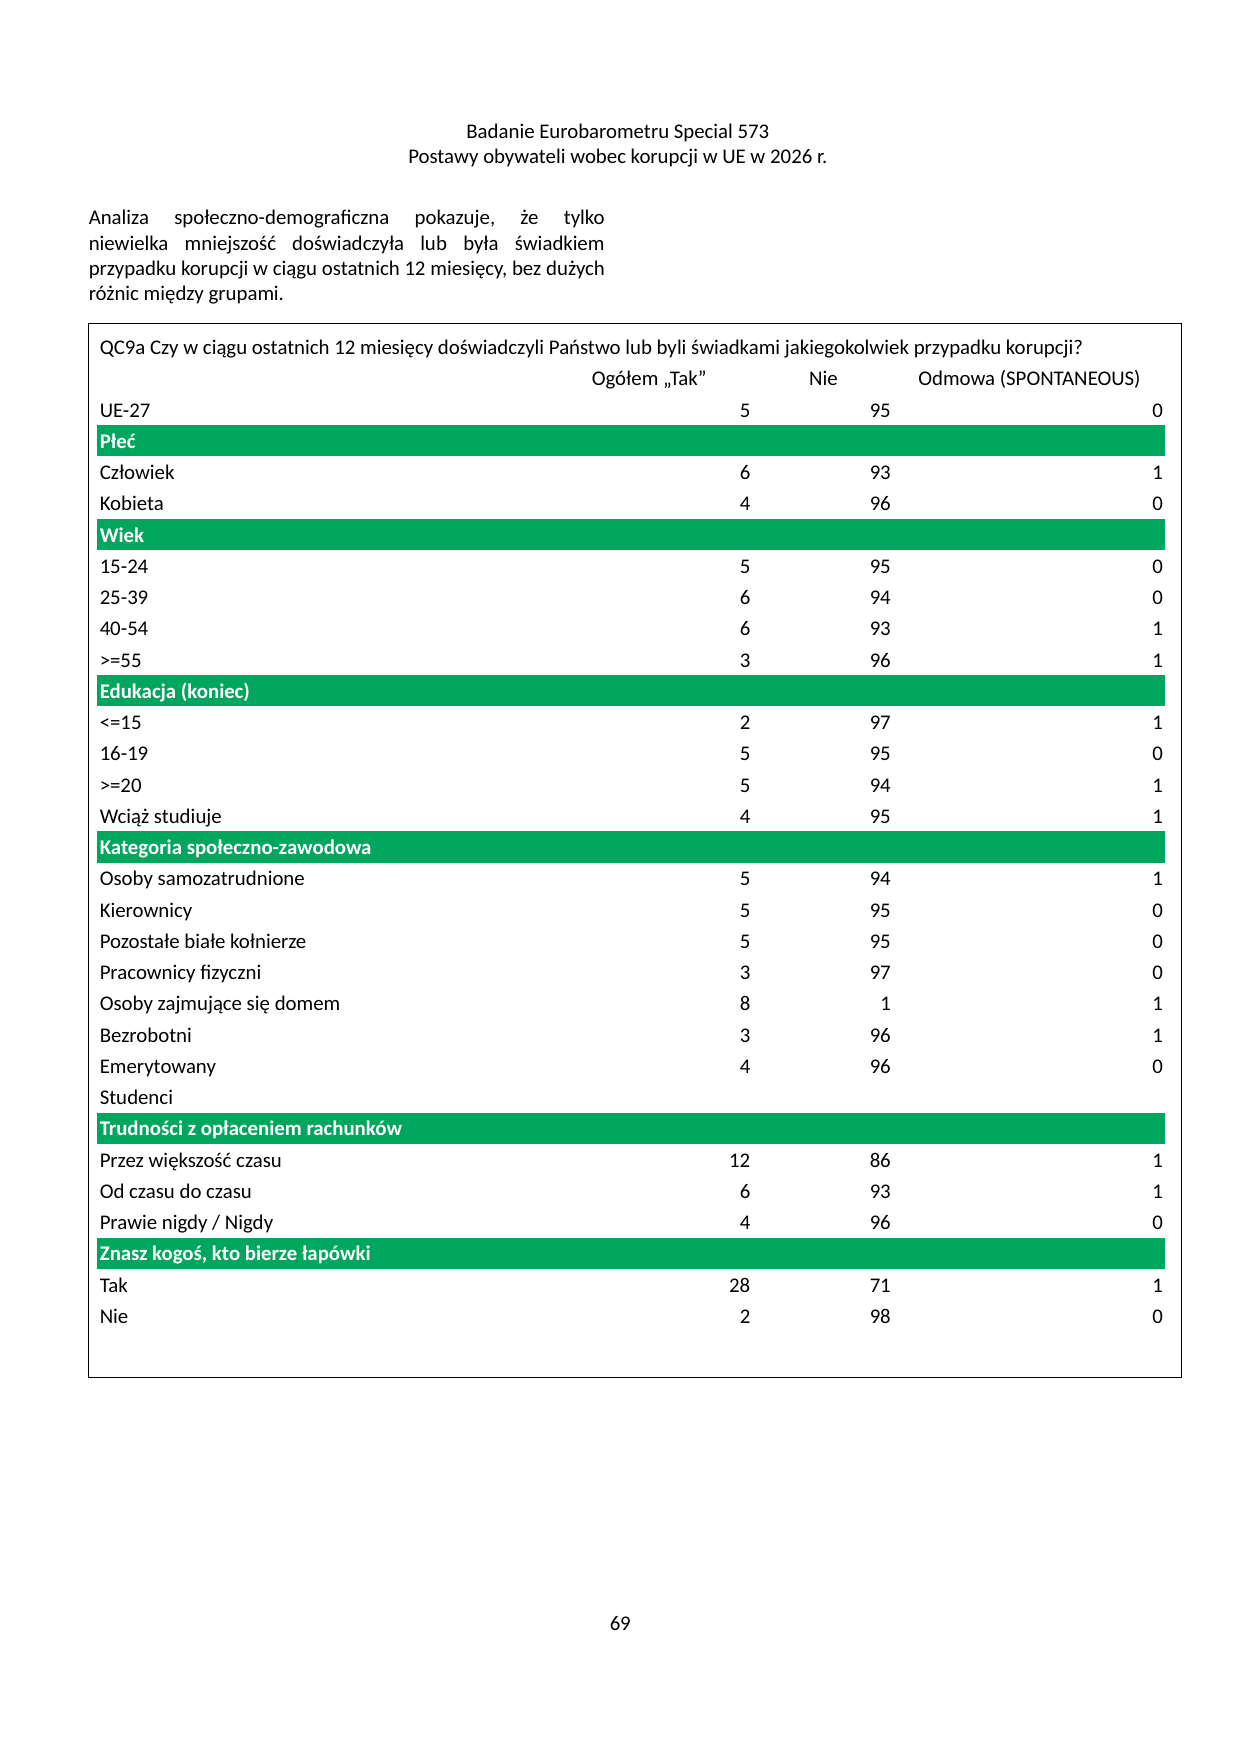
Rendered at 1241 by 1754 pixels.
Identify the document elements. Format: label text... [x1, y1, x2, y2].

table_cell >=55 [97, 644, 545, 675]
table_cell 4 [545, 488, 753, 519]
table_cell 1 [894, 1144, 1165, 1175]
table_cell 28 [545, 1269, 753, 1300]
table_cell 3 [545, 1019, 753, 1050]
table_cell Płeć [97, 425, 1165, 456]
table_cell 2 [545, 706, 753, 738]
table_cell 0 [894, 394, 1165, 425]
table_cell <=15 [97, 706, 545, 738]
table_cell Trudności z opłaceniem rachunków [97, 1113, 1165, 1144]
table_cell >=20 [97, 769, 545, 800]
table_cell 5 [545, 550, 753, 581]
table_cell 1 [894, 613, 1165, 644]
table_cell 0 [894, 925, 1165, 956]
table_cell 16-19 [97, 738, 545, 769]
table_cell Człowiek [97, 456, 545, 488]
table_cell 6 [545, 1175, 753, 1206]
table_cell 0 [894, 1206, 1165, 1238]
table_cell Odmowa (SPONTANEOUS) [894, 363, 1165, 394]
table_cell 96 [753, 488, 893, 519]
table_cell Wciąż studiuje [97, 800, 545, 831]
table_cell 0 [894, 1300, 1165, 1331]
table_cell 93 [753, 1175, 893, 1206]
table_cell 4 [545, 1206, 753, 1238]
table_cell 15-24 [97, 550, 545, 581]
table_cell 1 [894, 769, 1165, 800]
table_cell 4 [545, 800, 753, 831]
table_cell 93 [753, 613, 893, 644]
table_cell 6 [545, 613, 753, 644]
table_cell 95 [753, 894, 893, 925]
table_cell 40-54 [97, 613, 545, 644]
table_cell 0 [894, 488, 1165, 519]
table_cell Nie [97, 1300, 545, 1331]
table_cell Pracownicy fizyczni [97, 956, 545, 988]
table_cell 5 [545, 769, 753, 800]
table_cell 5 [545, 738, 753, 769]
table_cell Kierownicy [97, 894, 545, 925]
table_cell UE-27 [97, 394, 545, 425]
table_cell [545, 1081, 753, 1113]
table_cell 1 [894, 644, 1165, 675]
table_cell 71 [753, 1269, 893, 1300]
table_cell Emerytowany [97, 1050, 545, 1081]
table_cell 94 [753, 769, 893, 800]
table_cell Wiek [97, 519, 1165, 550]
table_cell 3 [545, 956, 753, 988]
table_cell 2 [545, 1300, 753, 1331]
table_cell Edukacja (koniec) [97, 675, 1165, 706]
table_cell 95 [753, 800, 893, 831]
table_cell 6 [545, 581, 753, 613]
table_cell 0 [894, 1050, 1165, 1081]
text Analiza społeczno-demograficzna pokazuje, że tylko niewielka mniejszość doświadczyła lub była świadkiem przypadku korupcji w ciągu ostatnich 12 miesięcy, bez dużych różnic między grupami. [88, 204, 605, 306]
table_cell Ogółem „Tak” [545, 363, 753, 394]
table_cell 1 [894, 1019, 1165, 1050]
table_cell 12 [545, 1144, 753, 1175]
table_cell 93 [753, 456, 893, 488]
table_cell Osoby samozatrudnione [97, 863, 545, 894]
table_cell [894, 1081, 1165, 1113]
table_cell 1 [894, 988, 1165, 1019]
table_cell 95 [753, 394, 893, 425]
table_cell 1 [894, 1269, 1165, 1300]
table_cell 3 [545, 644, 753, 675]
table_cell 94 [753, 863, 893, 894]
table_cell [97, 363, 545, 394]
table_cell [753, 1081, 893, 1113]
table_header QC9a Czy w ciągu ostatnich 12 miesięcy doświadczyli Państwo lub byli świadkami jakiegokolwiek przypadku korupcji? [97, 331, 1165, 363]
table_cell Kobieta [97, 488, 545, 519]
table_cell 1 [894, 800, 1165, 831]
table_cell 25-39 [97, 581, 545, 613]
table_cell Nie [753, 363, 893, 394]
table_cell 98 [753, 1300, 893, 1331]
table_cell 1 [894, 706, 1165, 738]
table_cell 97 [753, 956, 893, 988]
table_cell 4 [545, 1050, 753, 1081]
table_cell 96 [753, 1019, 893, 1050]
table_cell 86 [753, 1144, 893, 1175]
table_cell 5 [545, 925, 753, 956]
table_cell 5 [545, 863, 753, 894]
table_cell Pozostałe białe kołnierze [97, 925, 545, 956]
table_cell Studenci [97, 1081, 545, 1113]
table_cell 0 [894, 581, 1165, 613]
table_cell 96 [753, 1050, 893, 1081]
table_cell 8 [545, 988, 753, 1019]
table_cell Od czasu do czasu [97, 1175, 545, 1206]
table_cell 5 [545, 394, 753, 425]
table_cell 95 [753, 550, 893, 581]
table_cell 94 [753, 581, 893, 613]
table_cell 1 [894, 1175, 1165, 1206]
table_cell 0 [894, 550, 1165, 581]
table_cell 1 [894, 456, 1165, 488]
table_cell Prawie nigdy / Nigdy [97, 1206, 545, 1238]
table_cell 1 [894, 863, 1165, 894]
table_cell 95 [753, 925, 893, 956]
table_cell 96 [753, 1206, 893, 1238]
table_cell Znasz kogoś, kto bierze łapówki [97, 1238, 1165, 1269]
table_cell 96 [753, 644, 893, 675]
table_cell 6 [545, 456, 753, 488]
table_cell Tak [97, 1269, 545, 1300]
table_cell Kategoria społeczno-zawodowa [97, 831, 1165, 863]
table_cell 0 [894, 894, 1165, 925]
table_cell Bezrobotni [97, 1019, 545, 1050]
table_cell Osoby zajmujące się domem [97, 988, 545, 1019]
table_cell 1 [753, 988, 893, 1019]
table_cell 0 [894, 956, 1165, 988]
table_cell 97 [753, 706, 893, 738]
table_cell 95 [753, 738, 893, 769]
table_cell 5 [545, 894, 753, 925]
table_cell 0 [894, 738, 1165, 769]
table_cell Przez większość czasu [97, 1144, 545, 1175]
